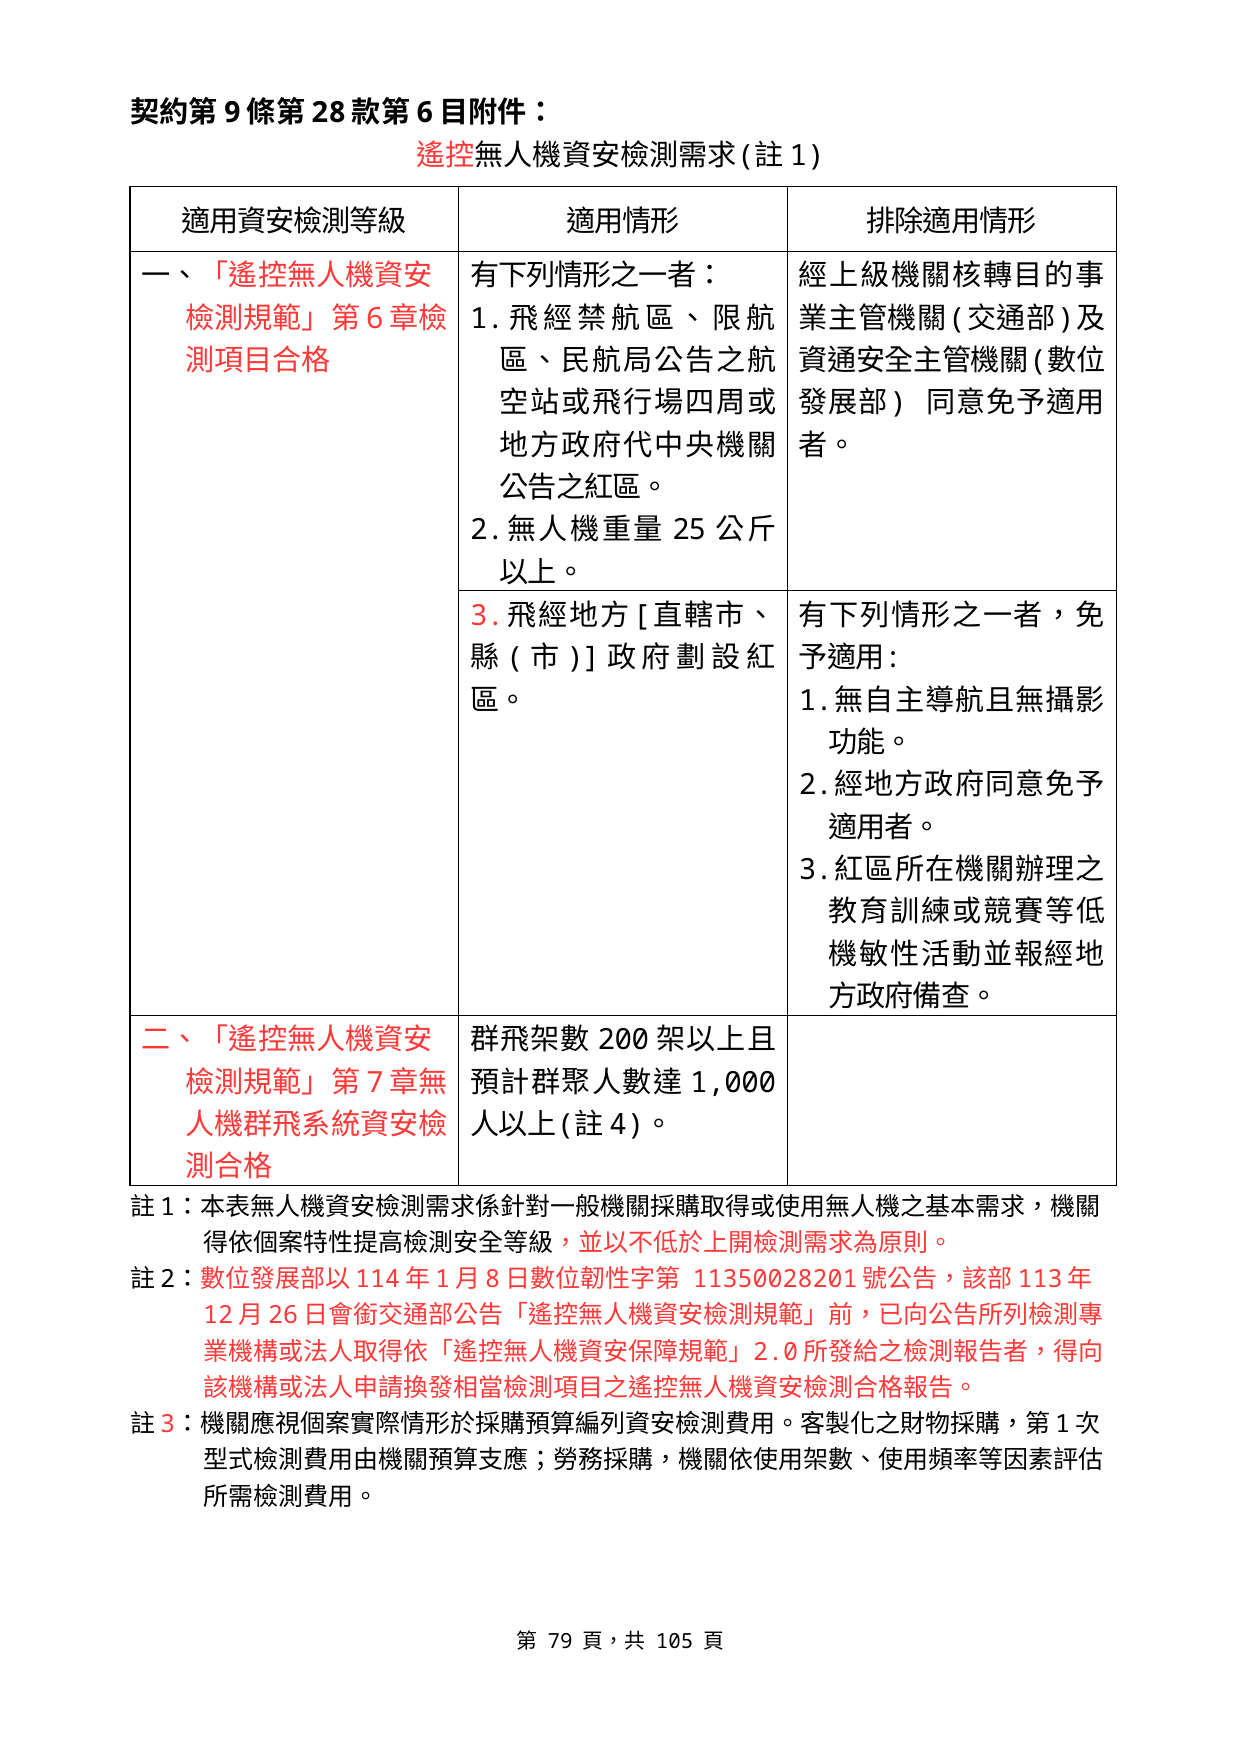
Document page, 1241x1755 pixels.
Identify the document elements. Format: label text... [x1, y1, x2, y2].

table_cell 經上級機關核轉目的事業主管機關(交通部)及資通安全主管機關(數位發展部) 同意免予適用者。 [788, 252, 1116, 590]
text 註3：機關應視個案實際情形於採購預算編列資安檢測費用。客製化之財物採購，第1次型式檢測費用由機關預算支應；勞務採購，機關依使用架數、使用頻率等因素評估所需檢測費用。 [130, 1404, 1110, 1512]
text 註1：本表無人機資安檢測需求係針對一般機關採購取得或使用無人機之基本需求，機關得依個案特性提高檢測安全等級，並以不低於上開檢測需求為原則。 [130, 1186, 1110, 1259]
table_cell 群飛架數200架以上且預計群聚人數達1,000人以上(註4)。 [459, 1016, 787, 1185]
table_header 排除適用情形 [788, 187, 1116, 251]
text 遙控無人機資安檢測需求(註1) [130, 131, 1110, 173]
subtitle 契約第9條第28款第6目附件： [130, 89, 1110, 131]
table_header 適用情形 [459, 187, 787, 251]
table_cell 二、「遙控無人機資安檢測規範」第7章無人機群飛系統資安檢測合格 [131, 1016, 458, 1185]
table_cell 有下列情形之一者，免予適用: 1.無自主導航且無攝影功能。 2.經地方政府同意免予適用者。 3.紅區所在機關辦理之教育訓練或競賽等低機敏性活動並報經地方政府備查。 [788, 591, 1116, 1015]
table_cell 一、「遙控無人機資安檢測規範」第6章檢測項目合格 [131, 252, 458, 1015]
table_header 適用資安檢測等級 [131, 187, 458, 251]
table_cell 3.飛經地方[直轄市、縣(市)]政府劃設紅區。 [459, 591, 787, 1015]
table_cell 有下列情形之一者： 1.飛經禁航區、限航區、民航局公告之航空站或飛行場四周或地方政府代中央機關公告之紅區。 2.無人機重量25公斤以上。 [459, 252, 787, 590]
text 註2：數位發展部以114年1月8日數位韌性字第 11350028201號公告，該部113年12月26日會銜交通部公告「遙控無人機資安檢測規範」前，已向公告所列檢測專業機構或法人取得依「遙控無人機資安保障規範」2.0所發給之檢測報告者，得向該機構或法人申請換發相當檢測項目之遙控無人機資安檢測合格報告。 [130, 1259, 1110, 1404]
table_cell [788, 1016, 1116, 1185]
